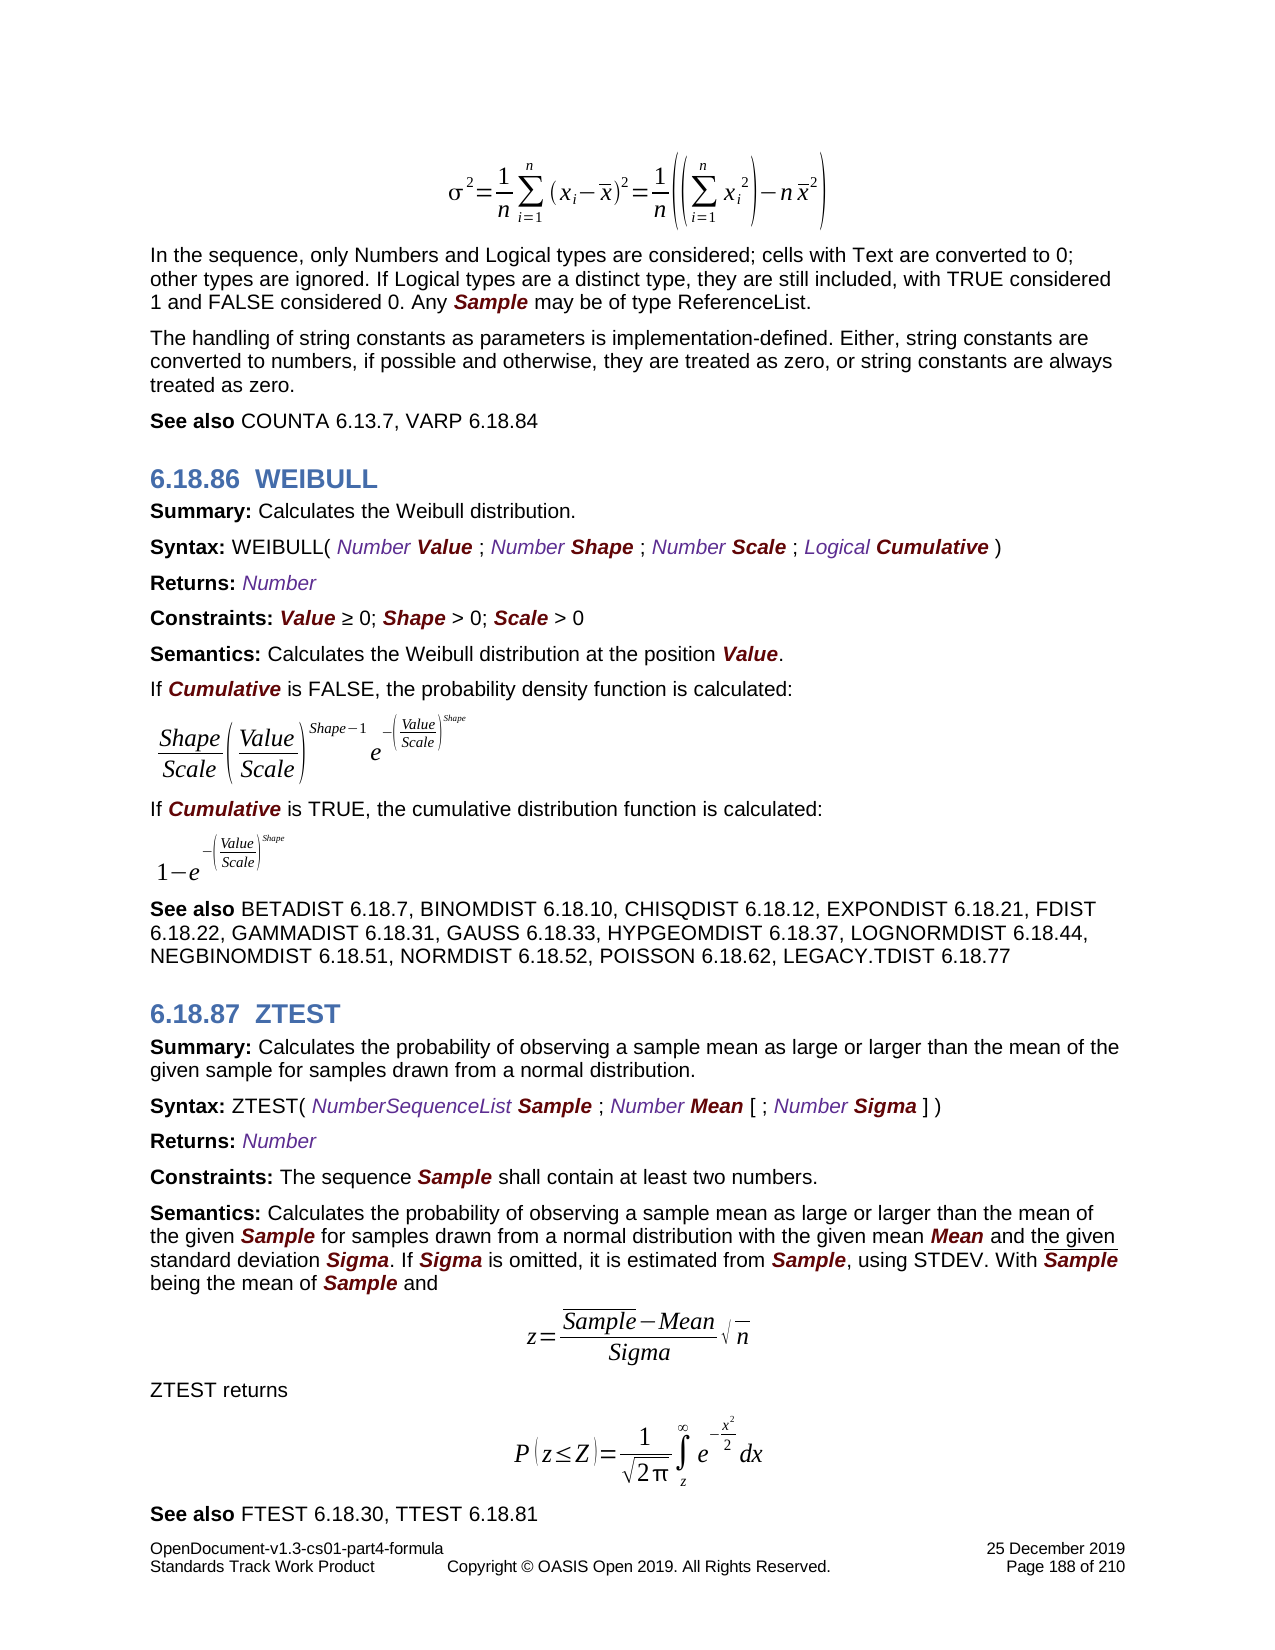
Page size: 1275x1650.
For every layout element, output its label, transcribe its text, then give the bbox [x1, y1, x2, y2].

text Constraints: Value ≥ 0; Shape > 0; Scale > 0 [150, 607, 1125, 630]
text In the sequence, only Numbers and Logical types are considered; cells with Text are converted to 0; other types are ignored. If Logical types are a distinct type, they are still included, with TRUE considered 1 and FALSE considered 0. Any Sample may be of type ReferenceList. [150, 244, 1125, 314]
text Summary: Calculates the Weibull distribution. [150, 500, 1125, 523]
text Syntax: ZTEST( NumberSequenceList Sample ; Number Mean [ ; Number Sigma ] ) [150, 1094, 1125, 1118]
text Summary: Calculates the probability of observing a sample mean as large or larger than the mean of the given sample for samples drawn from a normal distribution. [150, 1035, 1125, 1082]
text Semantics: Calculates the probability of observing a sample mean as large or larger than the mean of the given Sample for samples drawn from a normal distribution with the given mean Mean and the given standard deviation Sigma. If Sigma is omitted, it is estimated from Sample, using STDEV. With Sample being the mean of Sample and [150, 1201, 1125, 1295]
text Returns: Number [150, 1130, 1125, 1153]
text Constraints: The sequence Sample shall contain at least two numbers. [150, 1166, 1125, 1189]
subtitle WEIBULL [150, 464, 1125, 494]
text The handling of string constants as parameters is implementation-defined. Either, string constants are converted to numbers, if possible and otherwise, they are treated as zero, or string constants are always treated as zero. [150, 326, 1125, 397]
text Returns: Number [150, 571, 1125, 594]
subtitle ZTEST [150, 999, 1125, 1029]
text See also FTEST 6.18.30, TTEST 6.18.81 [150, 1502, 1125, 1526]
text See also BETADIST 6.18.7, BINOMDIST 6.18.10, CHISQDIST 6.18.12, EXPONDIST 6.18.21, FDIST 6.18.22, GAMMADIST 6.18.31, GAUSS 6.18.33, HYPGEOMDIST 6.18.37, LOGNORMDIST 6.18.44, NEGBINOMDIST 6.18.51, NORMDIST 6.18.52, POISSON 6.18.62, LEGACY.TDIST 6.18.77 [150, 897, 1125, 968]
text If Cumulative is TRUE, the cumulative distribution function is calculated: [150, 798, 1125, 821]
text See also COUNTA 6.13.7, VARP 6.18.84 [150, 409, 1125, 433]
text Semantics: Calculates the Weibull distribution at the position Value. [150, 642, 1125, 666]
text Syntax: WEIBULL( Number Value ; Number Shape ; Number Scale ; Logical Cumulative ) [150, 535, 1125, 559]
text ZTEST returns [150, 1379, 1125, 1402]
text If Cumulative is FALSE, the probability density function is calculated: [150, 678, 1125, 701]
